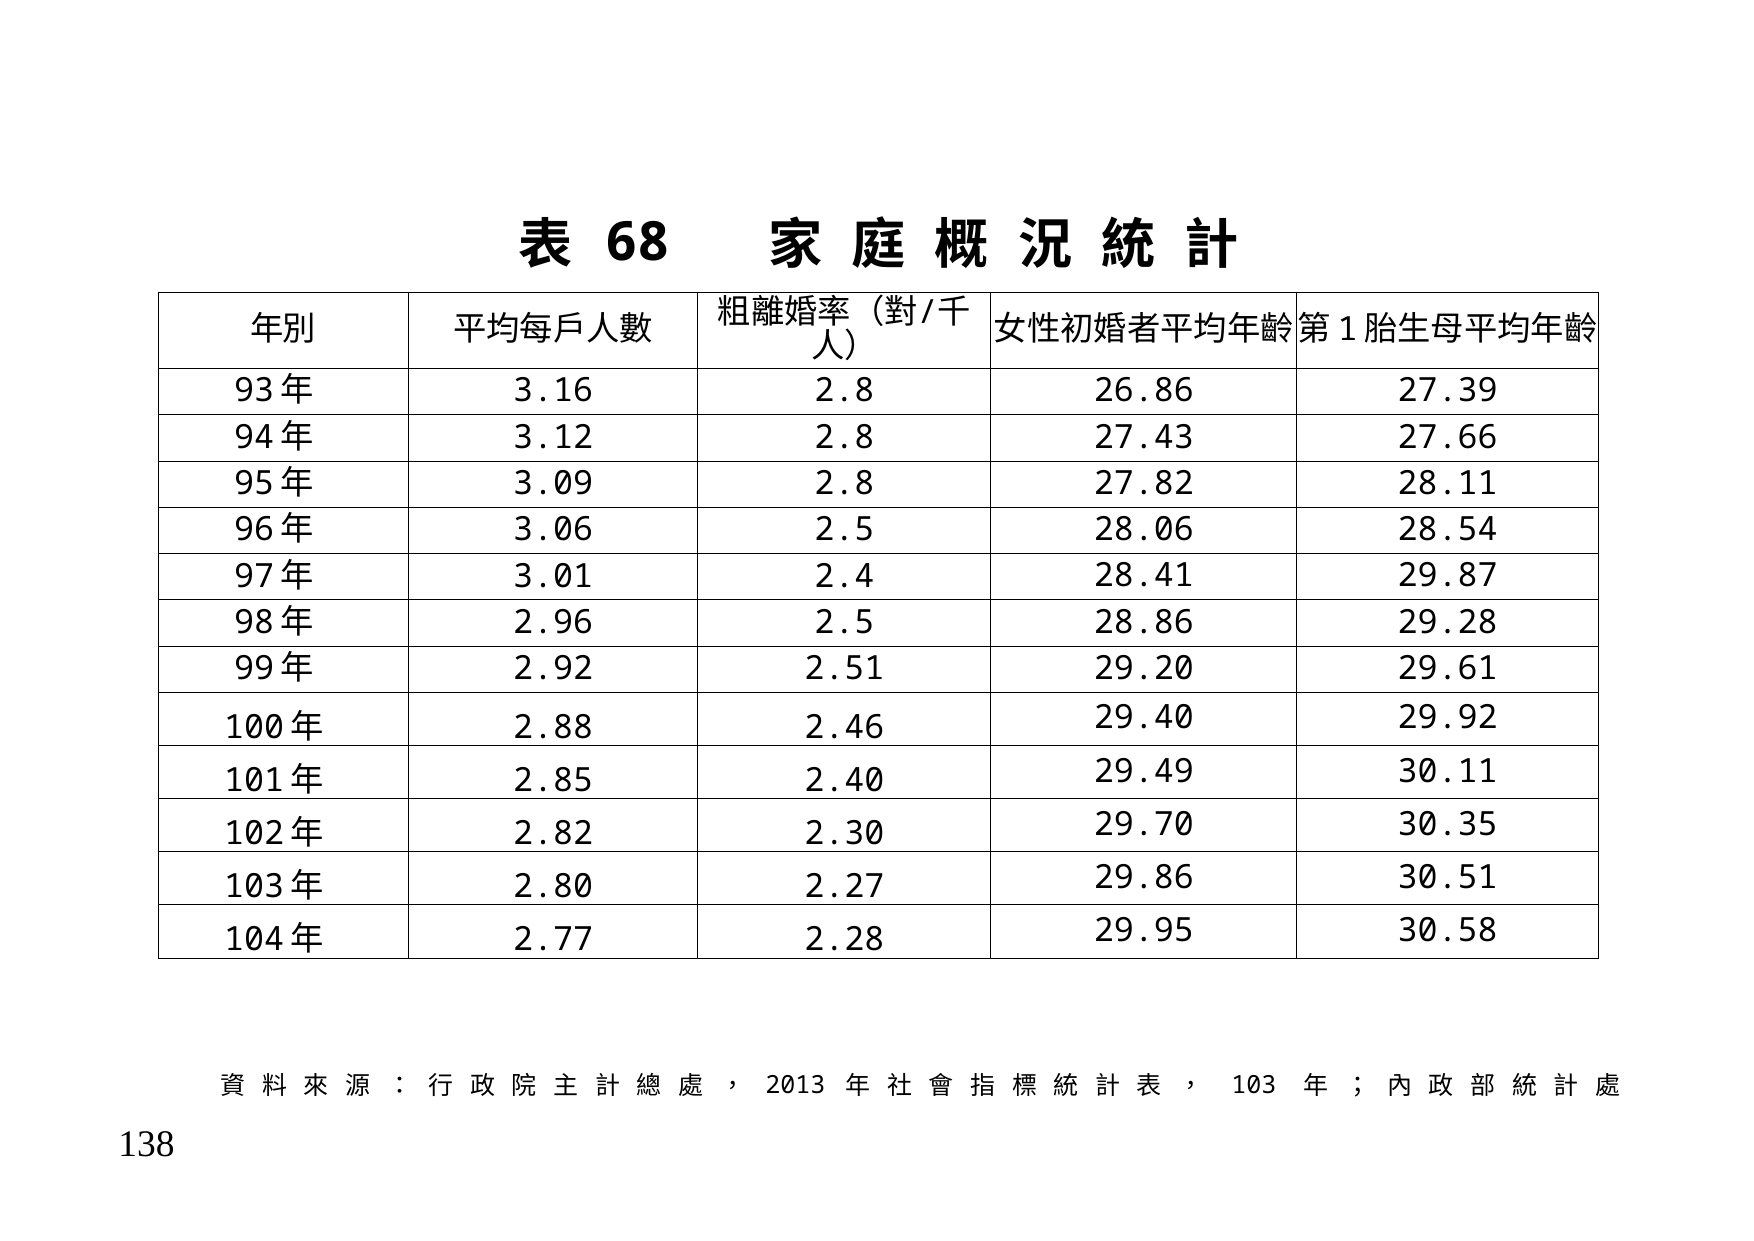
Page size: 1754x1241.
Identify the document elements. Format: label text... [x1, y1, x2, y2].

table_cell 2.82 [409, 799, 697, 851]
table_cell 29.70 [991, 799, 1296, 851]
table_cell 99年 [159, 647, 408, 692]
table_cell 101年 [159, 746, 408, 798]
table_header 年別 [159, 293, 408, 368]
table_cell 30.11 [1297, 746, 1598, 798]
table_cell 94年 [159, 415, 408, 461]
table_cell 27.82 [991, 462, 1296, 507]
table_cell 3.06 [409, 508, 697, 553]
table_cell 2.40 [698, 746, 990, 798]
table_cell 29.49 [991, 746, 1296, 798]
table_cell 2.8 [698, 369, 990, 414]
table_cell 2.92 [409, 647, 697, 692]
table_header 第1胎生母平均年齡 [1297, 293, 1598, 368]
table_cell 2.4 [698, 554, 990, 599]
table_cell 103年 [159, 852, 408, 904]
table_cell 2.88 [409, 693, 697, 745]
table_cell 3.12 [409, 415, 697, 461]
table_cell 2.8 [698, 415, 990, 461]
table_cell 95年 [159, 462, 408, 507]
table_cell 104年 [159, 905, 408, 957]
table_cell 29.92 [1297, 693, 1598, 745]
table_cell 27.43 [991, 415, 1296, 461]
table_cell 30.51 [1297, 852, 1598, 904]
text 資料來源：行政院主計總處，2013年社會指標統計表，103年；內政部統計處 [128, 1042, 1628, 1104]
table_cell 100年 [159, 693, 408, 745]
table_cell 97年 [159, 554, 408, 599]
table_cell 29.61 [1297, 647, 1598, 692]
table_cell 30.35 [1297, 799, 1598, 851]
table_cell 102年 [159, 799, 408, 851]
table_cell 2.77 [409, 905, 697, 957]
table_cell 29.40 [991, 693, 1296, 745]
subtitle 表68 家庭概況統計 [128, 167, 1628, 292]
table_cell 28.41 [991, 554, 1296, 599]
table_cell 2.8 [698, 462, 990, 507]
table_cell 2.96 [409, 600, 697, 646]
table_cell 2.46 [698, 693, 990, 745]
table_cell 93年 [159, 369, 408, 414]
table_cell 28.54 [1297, 508, 1598, 553]
table_cell 26.86 [991, 369, 1296, 414]
table_cell 29.87 [1297, 554, 1598, 599]
table_cell 2.85 [409, 746, 697, 798]
table_cell 96年 [159, 508, 408, 553]
table_header 平均每戶人數 [409, 293, 697, 368]
table_cell 2.80 [409, 852, 697, 904]
table_cell 29.28 [1297, 600, 1598, 646]
table_cell 28.06 [991, 508, 1296, 553]
table_cell 27.66 [1297, 415, 1598, 461]
table_cell 2.51 [698, 647, 990, 692]
table_cell 2.5 [698, 600, 990, 646]
table_header 粗離婚率（對/千人） [698, 293, 990, 368]
table_cell 28.86 [991, 600, 1296, 646]
table_cell 27.39 [1297, 369, 1598, 414]
table_cell 29.20 [991, 647, 1296, 692]
table_cell 2.30 [698, 799, 990, 851]
table_cell 2.28 [698, 905, 990, 957]
table_cell 98年 [159, 600, 408, 646]
table_cell 3.01 [409, 554, 697, 599]
table_cell 28.11 [1297, 462, 1598, 507]
table_cell 29.86 [991, 852, 1296, 904]
table_cell 2.27 [698, 852, 990, 904]
table_cell 2.5 [698, 508, 990, 553]
table_cell 3.16 [409, 369, 697, 414]
table_cell 3.09 [409, 462, 697, 507]
table_cell 29.95 [991, 905, 1296, 957]
table_cell 30.58 [1297, 905, 1598, 957]
table_header 女性初婚者平均年齡 [991, 293, 1296, 368]
